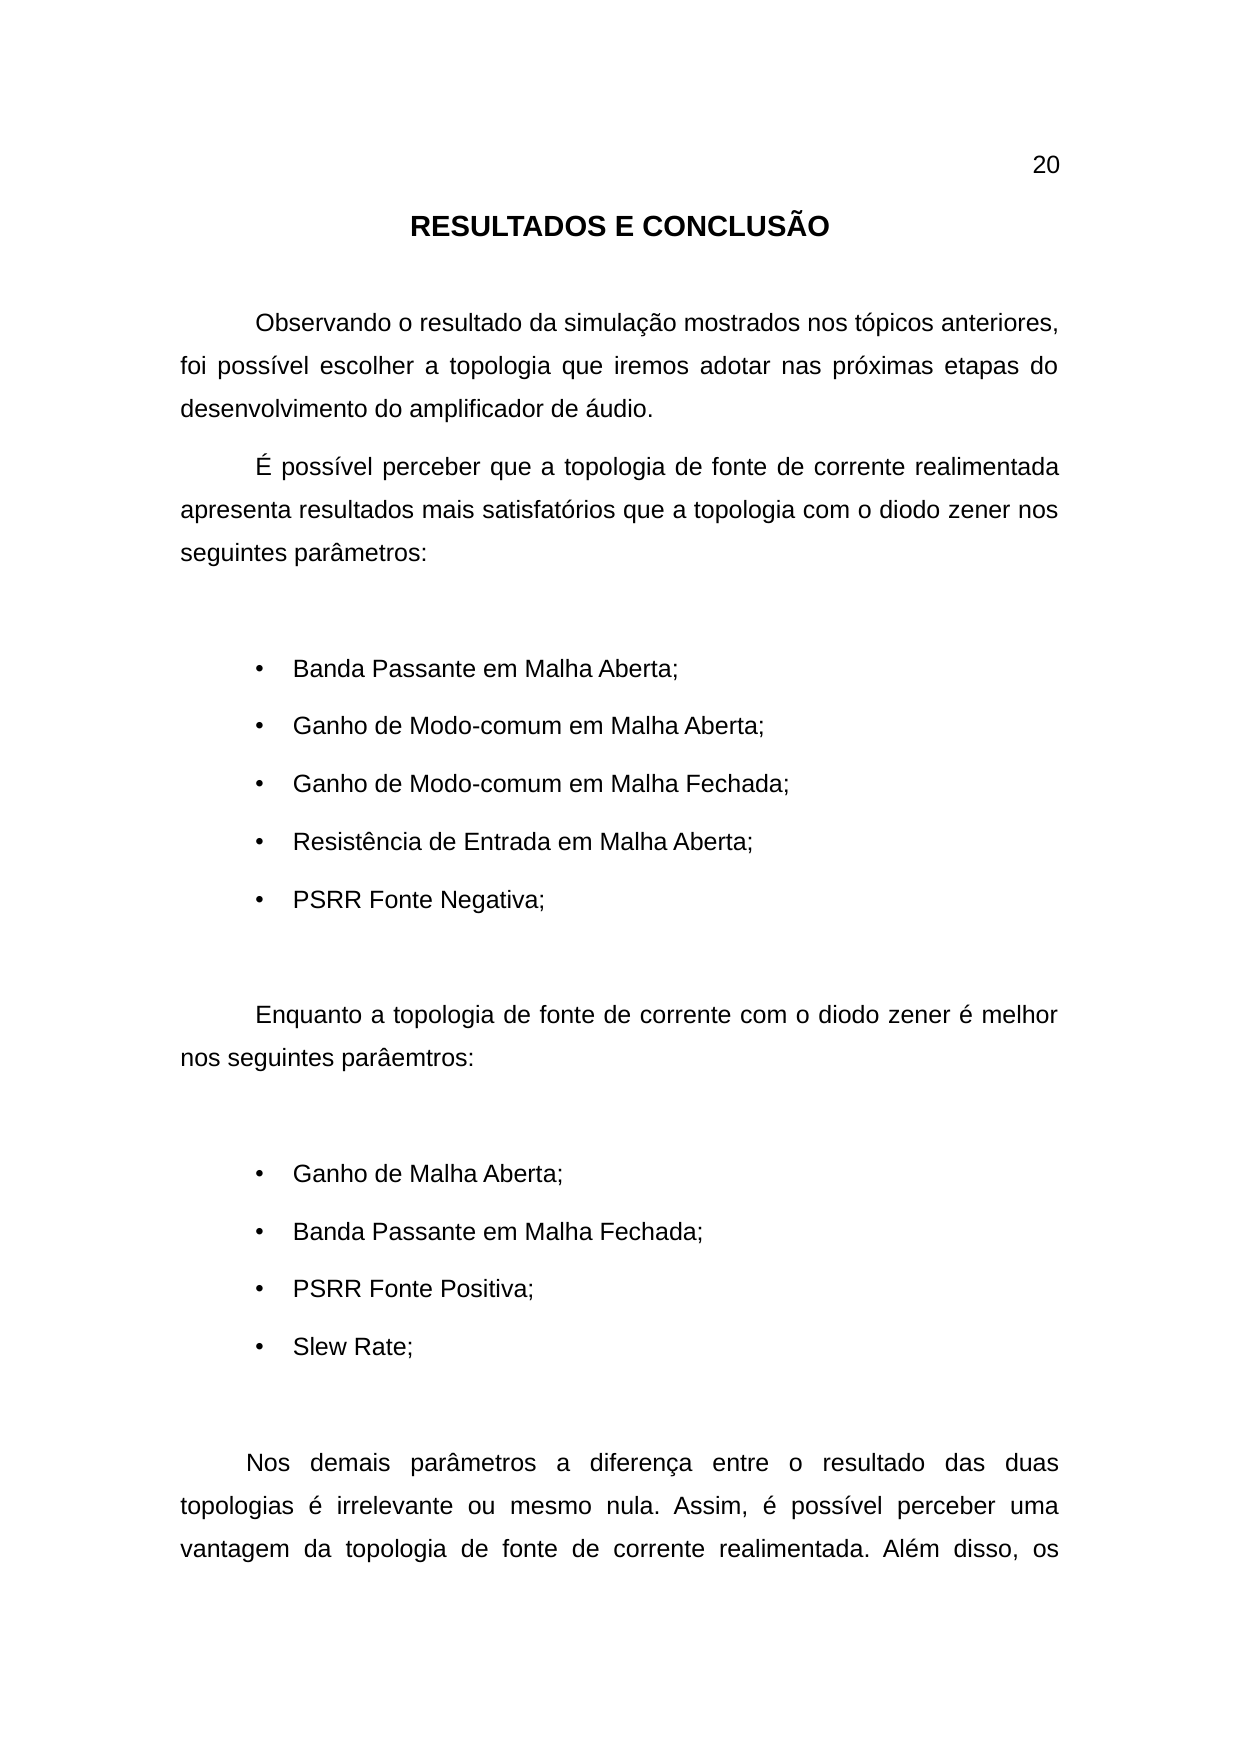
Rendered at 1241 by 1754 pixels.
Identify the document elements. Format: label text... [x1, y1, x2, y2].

list Slew Rate; [255, 1332, 1060, 1361]
list PSRR Fonte Negativa; [255, 885, 1060, 914]
text Enquanto a topologia de fonte de corrente com o diodo zener é melhor nos seguintes parâemtros: [180, 1000, 1060, 1072]
list PSRR Fonte Positiva; [255, 1274, 1060, 1303]
text É possível perceber que a topologia de fonte de corrente realimentada apresenta resultados mais satisfatórios que a topologia com o diodo zener nos seguintes parâmetros: [180, 452, 1060, 567]
text Observando o resultado da simulação mostrados nos tópicos anteriores, foi possível escolher a topologia que iremos adotar nas próximas etapas do desenvolvimento do amplificador de áudio. [180, 308, 1060, 423]
list Banda Passante em Malha Fechada; [255, 1217, 1060, 1246]
text Nos demais parâmetros a diferença entre o resultado das duas topologias é irrelevante ou mesmo nula. Assim, é possível perceber uma vantagem da topologia de fonte de corrente realimentada. Além disso, os [180, 1448, 1060, 1563]
list Banda Passante em Malha Aberta; [255, 653, 1060, 682]
list Ganho de Modo-comum em Malha Fechada; [255, 769, 1060, 798]
subtitle RESULTADOS E CONCLUSÃO [180, 209, 1060, 242]
list Resistência de Entrada em Malha Aberta; [255, 827, 1060, 856]
list Ganho de Malha Aberta; [255, 1159, 1060, 1188]
list Ganho de Modo-comum em Malha Aberta; [255, 711, 1060, 740]
